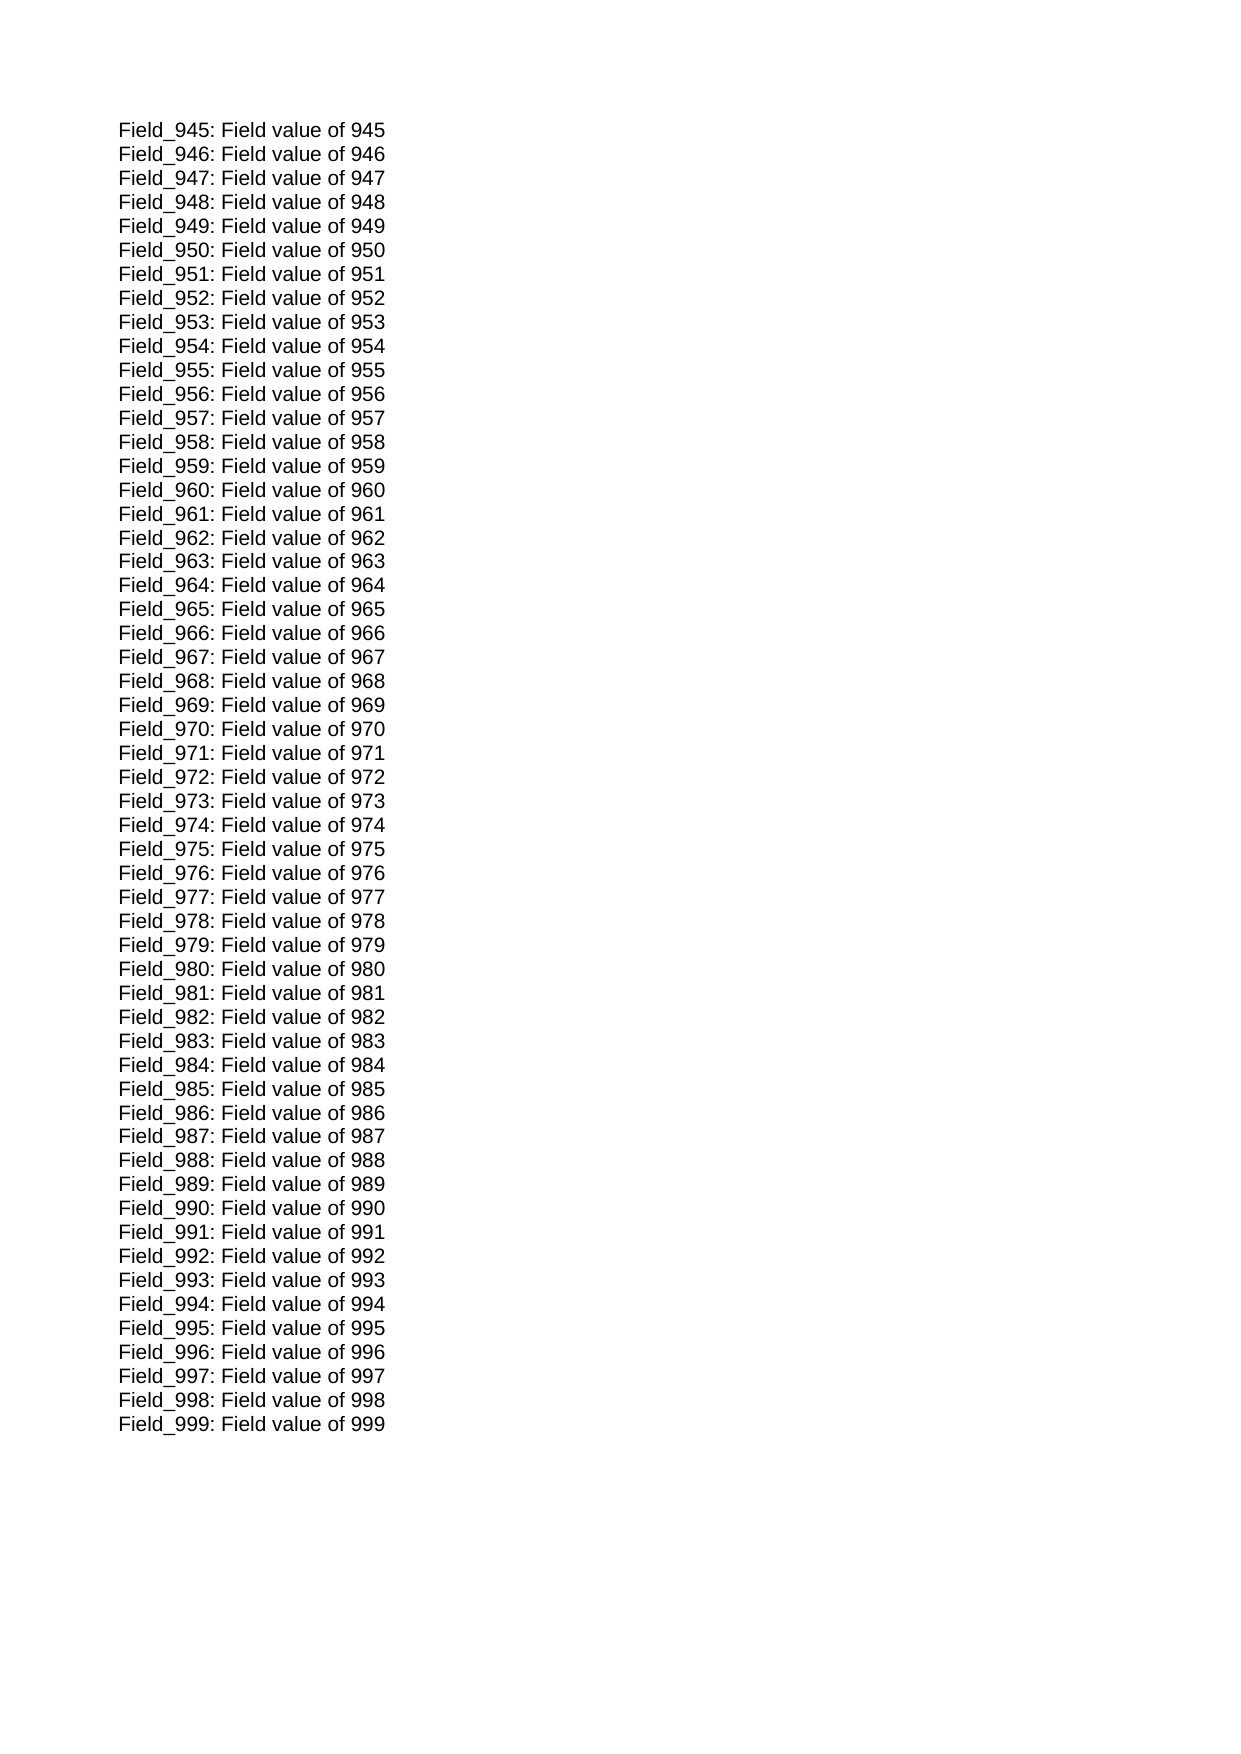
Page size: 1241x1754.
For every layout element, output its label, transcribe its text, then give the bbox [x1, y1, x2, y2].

text Field_947: Field value of 947 [118, 166, 1122, 190]
text Field_985: Field value of 985 [118, 1076, 1122, 1100]
text Field_960: Field value of 960 [118, 477, 1122, 501]
text Field_988: Field value of 988 [118, 1148, 1122, 1172]
text Field_949: Field value of 949 [118, 214, 1122, 238]
text Field_958: Field value of 958 [118, 429, 1122, 453]
text Field_953: Field value of 953 [118, 310, 1122, 334]
text Field_962: Field value of 962 [118, 525, 1122, 549]
text Field_996: Field value of 996 [118, 1340, 1122, 1364]
text Field_966: Field value of 966 [118, 621, 1122, 645]
text Field_983: Field value of 983 [118, 1028, 1122, 1052]
text Field_998: Field value of 998 [118, 1388, 1122, 1412]
text Field_971: Field value of 971 [118, 741, 1122, 765]
text Field_963: Field value of 963 [118, 549, 1122, 573]
text Field_978: Field value of 978 [118, 909, 1122, 933]
text Field_994: Field value of 994 [118, 1292, 1122, 1316]
text Field_999: Field value of 999 [118, 1412, 1122, 1436]
text Field_965: Field value of 965 [118, 597, 1122, 621]
text Field_950: Field value of 950 [118, 238, 1122, 262]
text Field_946: Field value of 946 [118, 142, 1122, 166]
text Field_948: Field value of 948 [118, 190, 1122, 214]
text Field_976: Field value of 976 [118, 861, 1122, 885]
text Field_957: Field value of 957 [118, 406, 1122, 429]
text Field_967: Field value of 967 [118, 645, 1122, 669]
text Field_990: Field value of 990 [118, 1196, 1122, 1220]
text Field_979: Field value of 979 [118, 933, 1122, 957]
text Field_956: Field value of 956 [118, 382, 1122, 406]
text Field_989: Field value of 989 [118, 1172, 1122, 1196]
text Field_972: Field value of 972 [118, 765, 1122, 789]
text Field_986: Field value of 986 [118, 1100, 1122, 1124]
text Field_982: Field value of 982 [118, 1004, 1122, 1028]
text Field_969: Field value of 969 [118, 693, 1122, 717]
text Field_975: Field value of 975 [118, 837, 1122, 861]
text Field_945: Field value of 945 [118, 118, 1122, 142]
text Field_987: Field value of 987 [118, 1124, 1122, 1148]
text Field_977: Field value of 977 [118, 885, 1122, 909]
text Field_954: Field value of 954 [118, 334, 1122, 358]
text Field_981: Field value of 981 [118, 981, 1122, 1004]
text Field_968: Field value of 968 [118, 669, 1122, 693]
text Field_959: Field value of 959 [118, 453, 1122, 477]
text Field_974: Field value of 974 [118, 813, 1122, 837]
text Field_970: Field value of 970 [118, 717, 1122, 741]
text Field_993: Field value of 993 [118, 1268, 1122, 1292]
text Field_955: Field value of 955 [118, 358, 1122, 382]
text Field_991: Field value of 991 [118, 1220, 1122, 1244]
text Field_984: Field value of 984 [118, 1052, 1122, 1076]
text Field_973: Field value of 973 [118, 789, 1122, 813]
text Field_995: Field value of 995 [118, 1316, 1122, 1340]
text Field_952: Field value of 952 [118, 286, 1122, 310]
text Field_980: Field value of 980 [118, 957, 1122, 981]
text Field_997: Field value of 997 [118, 1364, 1122, 1388]
text Field_951: Field value of 951 [118, 262, 1122, 286]
text Field_964: Field value of 964 [118, 573, 1122, 597]
text Field_961: Field value of 961 [118, 501, 1122, 525]
text Field_992: Field value of 992 [118, 1244, 1122, 1268]
